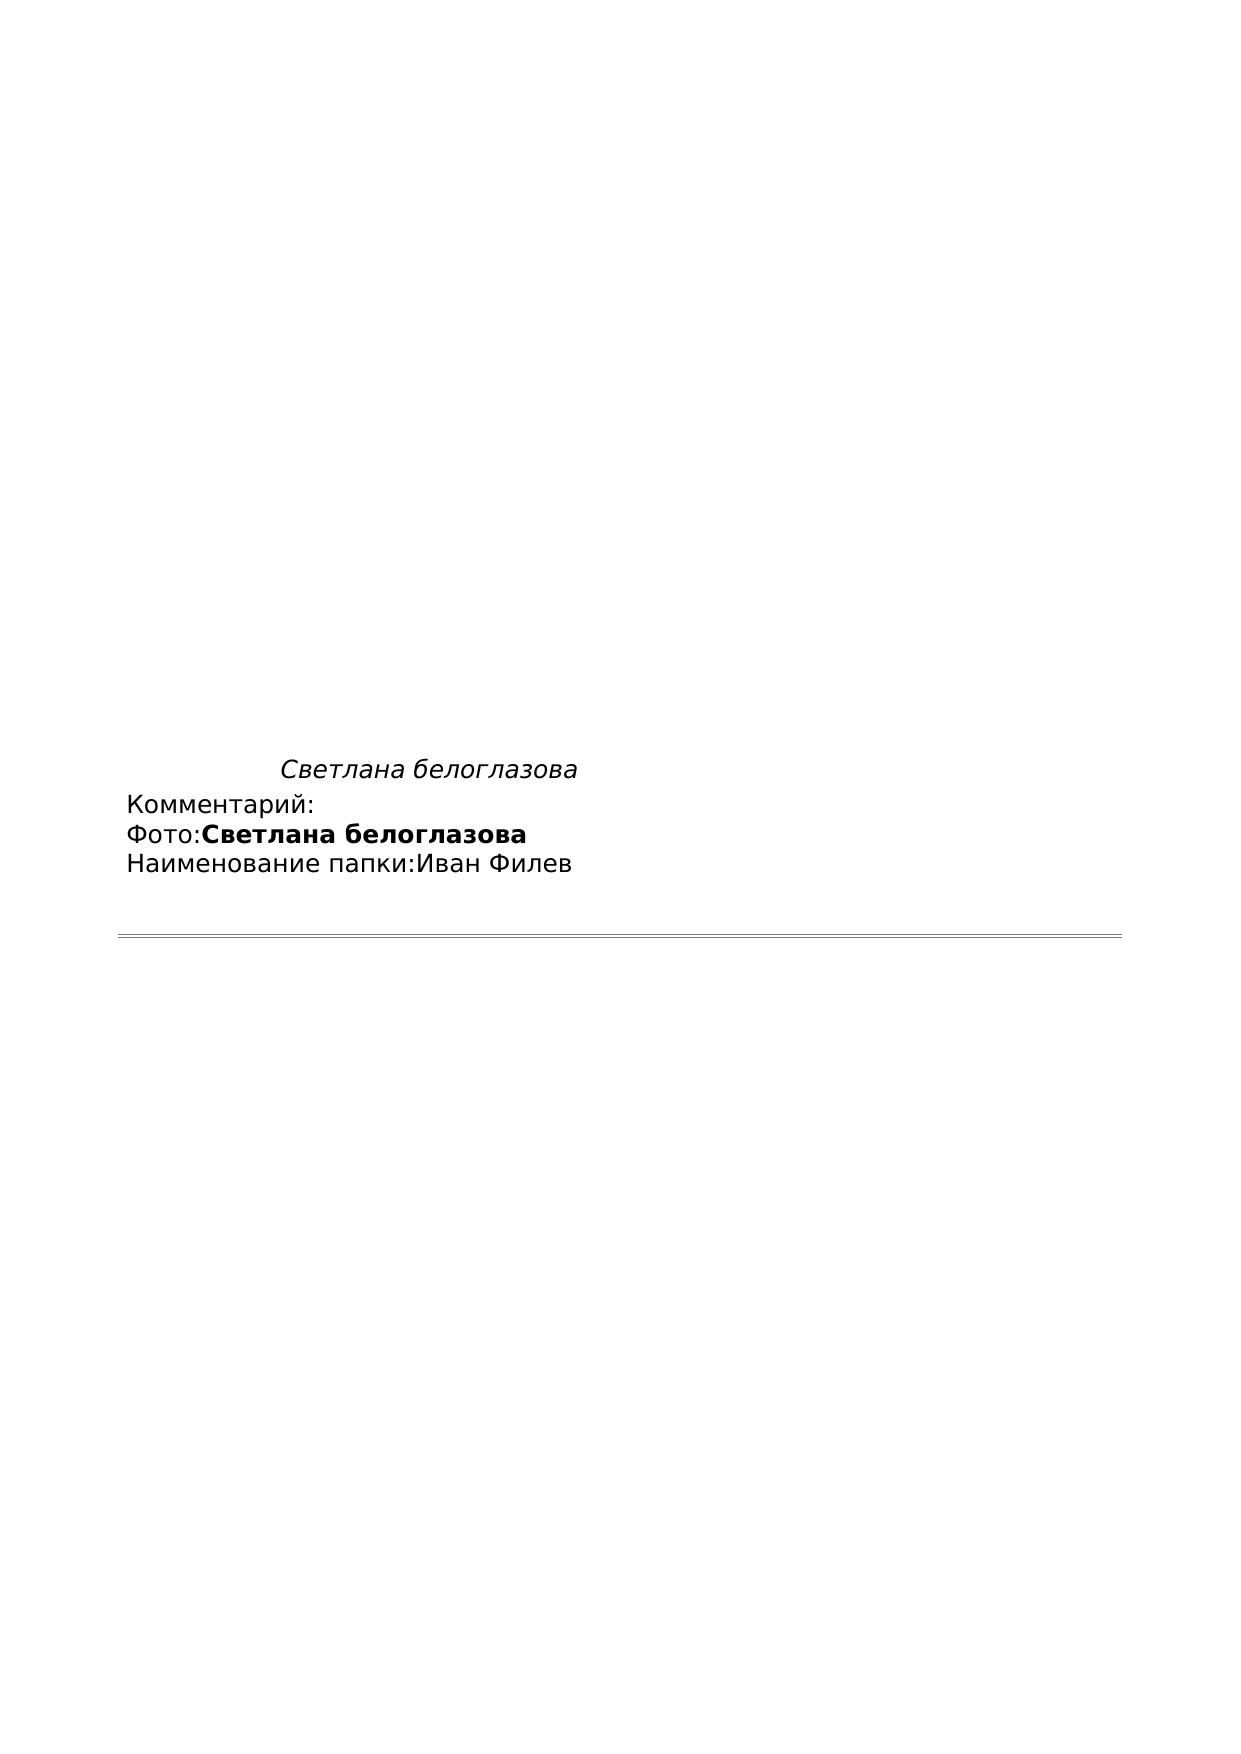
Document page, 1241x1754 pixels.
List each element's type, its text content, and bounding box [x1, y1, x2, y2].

text Комментарий: Фото:Светлана белоглазова Наименование папки:Иван Филев [118, 118, 1122, 907]
text Светлана белоглазова [118, 131, 743, 785]
